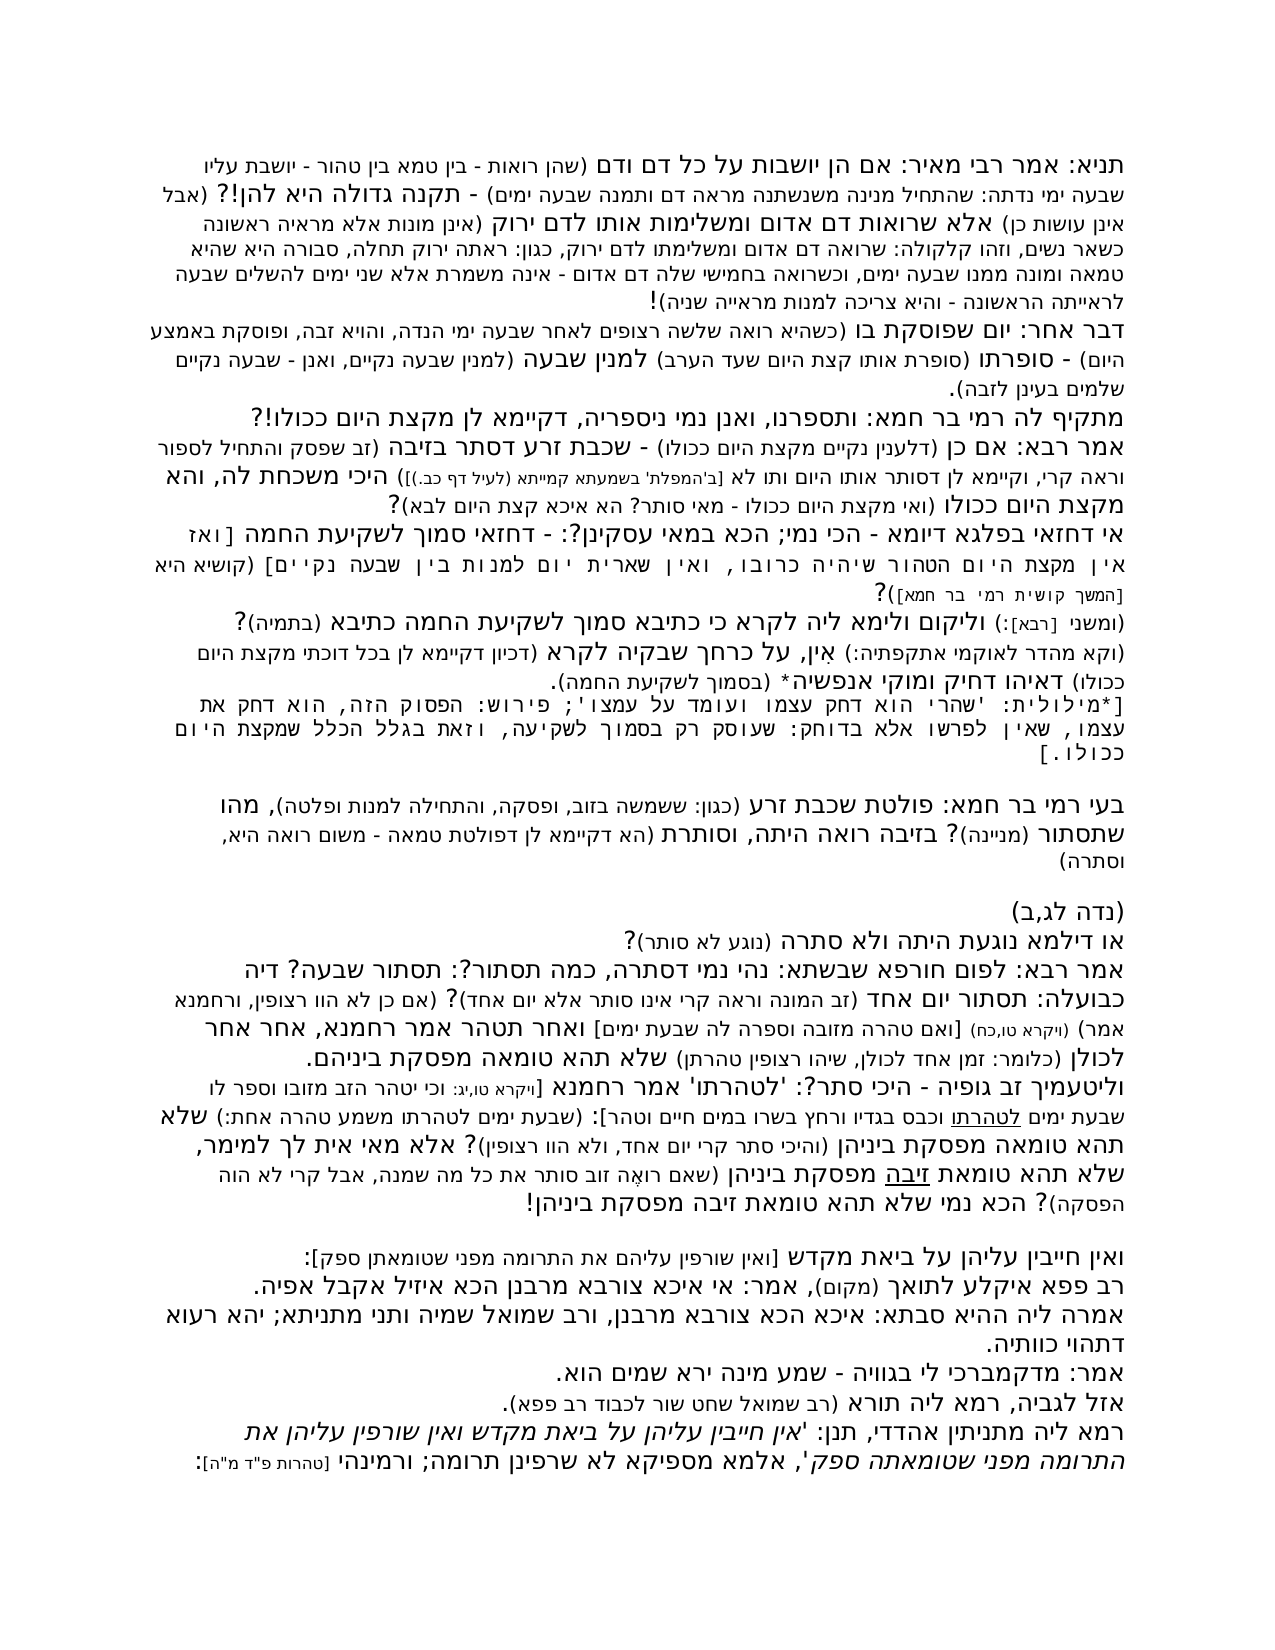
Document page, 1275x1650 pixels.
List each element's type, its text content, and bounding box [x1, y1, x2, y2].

text אמר רבא: אם כן (דלענין נקיים מקצת היום ככולו) - שכבת זרע דסתר בזיבה (זב שפסק והתחיל לספור וראה קרי, וקיימא לן דסותר אותו היום ותו לא [ב'המפלת' בשמעתא קמייתא (לעיל דף כב.)]) היכי משכחת לה, והא מקצת היום ככולו (ואי מקצת היום ככולו - מאי סותר? הא איכא קצת היום לבא)? [150, 432, 1125, 519]
text מתקיף לה רמי בר חמא: ותספרנו, ואנן נמי ניספריה, דקיימא לן מקצת היום ככולו!? [150, 403, 1125, 432]
text רמא ליה מתניתין אהדדי, תנן: 'אין חייבין עליהן על ביאת מקדש ואין שורפין עליהן את התרומה מפני שטומאתה ספק', אלמא מספיקא לא שרפינן תרומה; ורמינהי [טהרות פ"ד מ"ה]: [150, 1417, 1125, 1475]
text (נדה לג,ב) [150, 897, 1125, 926]
text (ומשני [רבא]:) וליקום ולימא ליה לקרא כי כתיבא סמוך לשקיעת החמה כתיבא (בתמיה)? [150, 607, 1125, 637]
text [*מילולית: 'שהרי הוא דחק עצמו ועומד על עמצו'; פירוש: הפסוק הזה, הוא דחק את עצמו, שאין לפרשו אלא בדוחק: שעוסק רק בסמוך לשקיעה, וזאת בגלל הכלל שמקצת היום ככולו.] [150, 695, 1125, 766]
text אי דחזאי בפלגא דיומא - הכי נמי; הכא במאי עסקינן?: - דחזאי סמוך לשקיעת החמה [ואז אין מקצת היום הטהור שיהיה כרובו, ואין שארית יום למנות בין שבעה נקיים] (קושיא היא [המשך קושית רמי בר חמא])? [150, 519, 1125, 607]
text אמר: מדקמברכי לי בגוויה - שמע מינה ירא שמים הוא. [150, 1358, 1125, 1388]
text או דילמא נוגעת היתה ולא סתרה (נוגע לא סותר)? [150, 926, 1125, 955]
text אמר רבא: לפום חורפא שבשתא: נהי נמי דסתרה, כמה תסתור?: תסתור שבעה? דיה כבועלה: תסתור יום אחד (זב המונה וראה קרי אינו סותר אלא יום אחד)? (אם כן לא הוו רצופין, ורחמנא אמר) (ויקרא טו,כח) [ואם טהרה מזובה וספרה לה שבעת ימים] ואחר תטהר אמר רחמנא, אחר אחר לכולן (כלומר: זמן אחד לכולן, שיהו רצופין טהרתן) שלא תהא טומאה מפסקת ביניהם. [150, 955, 1125, 1072]
text אזל לגביה, רמא ליה תורא (רב שמואל שחט שור לכבוד רב פפא). [150, 1388, 1125, 1417]
text תניא: אמר רבי מאיר: אם הן יושבות על כל דם ודם (שהן רואות - בין טמא בין טהור - יושבת עליו שבעה ימי נדתה: שהתחיל מנינה משנשתנה מראה דם ותמנה שבעה ימים) - תקנה גדולה היא להן!? (אבל אינן עושות כן) אלא שרואות דם אדום ומשלימות אותו לדם ירוק (אינן מונות אלא מראיה ראשונה כשאר נשים, וזהו קלקולה: שרואה דם אדום ומשלימתו לדם ירוק, כגון: ראתה ירוק תחלה, סבורה היא שהיא טמאה ומונה ממנו שבעה ימים, וכשרואה בחמישי שלה דם אדום - אינה משמרת אלא שני ימים להשלים שבעה לראייתה הראשונה - והיא צריכה למנות מראייה שניה)! [150, 150, 1125, 315]
text רב פפא איקלע לתואך (מקום), אמר: אי איכא צורבא מרבנן הכא איזיל אקבל אפיה. [150, 1271, 1125, 1300]
text אמרה ליה ההיא סבתא: איכא הכא צורבא מרבנן, ורב שמואל שמיה ותני מתניתא; יהא רעוא דתהוי כוותיה. [150, 1300, 1125, 1358]
text דבר אחר: יום שפוסקת בו (כשהיא רואה שלשה רצופים לאחר שבעה ימי הנדה, והויא זבה, ופוסקת באמצע היום) - סופרתו (סופרת אותו קצת היום שעד הערב) למנין שבעה (למנין שבעה נקיים, ואנן - שבעה נקיים שלמים בעינן לזבה). [150, 315, 1125, 403]
text וליטעמיך זב גופיה - היכי סתר?: 'לטהרתו' אמר רחמנא [ויקרא טו,יג: וכי יטהר הזב מזובו וספר לו שבעת ימים לטהרתו וכבס בגדיו ורחץ בשרו במים חיים וטהר]: (שבעת ימים לטהרתו משמע טהרה אחת:) שלא תהא טומאה מפסקת ביניהן (והיכי סתר קרי יום אחד, ולא הוו רצופין)? אלא מאי אית לך למימר, שלא תהא טומאת זיבה מפסקת ביניהן (שאם רואֶה זוב סותר את כל מה שמנה, אבל קרי לא הוה הפסקה)? הכא נמי שלא תהא טומאת זיבה מפסקת ביניהן! [150, 1072, 1125, 1218]
text ואין חייבין עליהן על ביאת מקדש [ואין שורפין עליהם את התרומה מפני שטומאתן ספק]: [150, 1242, 1125, 1271]
text (וקא מהדר לאוקמי אתקפתיה:) אִין, על כרחך שבקיה לקרא (דכיון דקיימא לן בכל דוכתי מקצת היום ככולו) דאיהו דחיק ומוקי אנפשיה* (בסמוך לשקיעת החמה). [150, 637, 1125, 695]
text בעי רמי בר חמא: פולטת שכבת זרע (כגון: ששמשה בזוב, ופסקה, והתחילה למנות ופלטה), מהו שתסתור (מניינה)? בזיבה רואה היתה, וסותרת (הא דקיימא לן דפולטת טמאה - משום רואה היא, וסתרה) [150, 790, 1125, 873]
